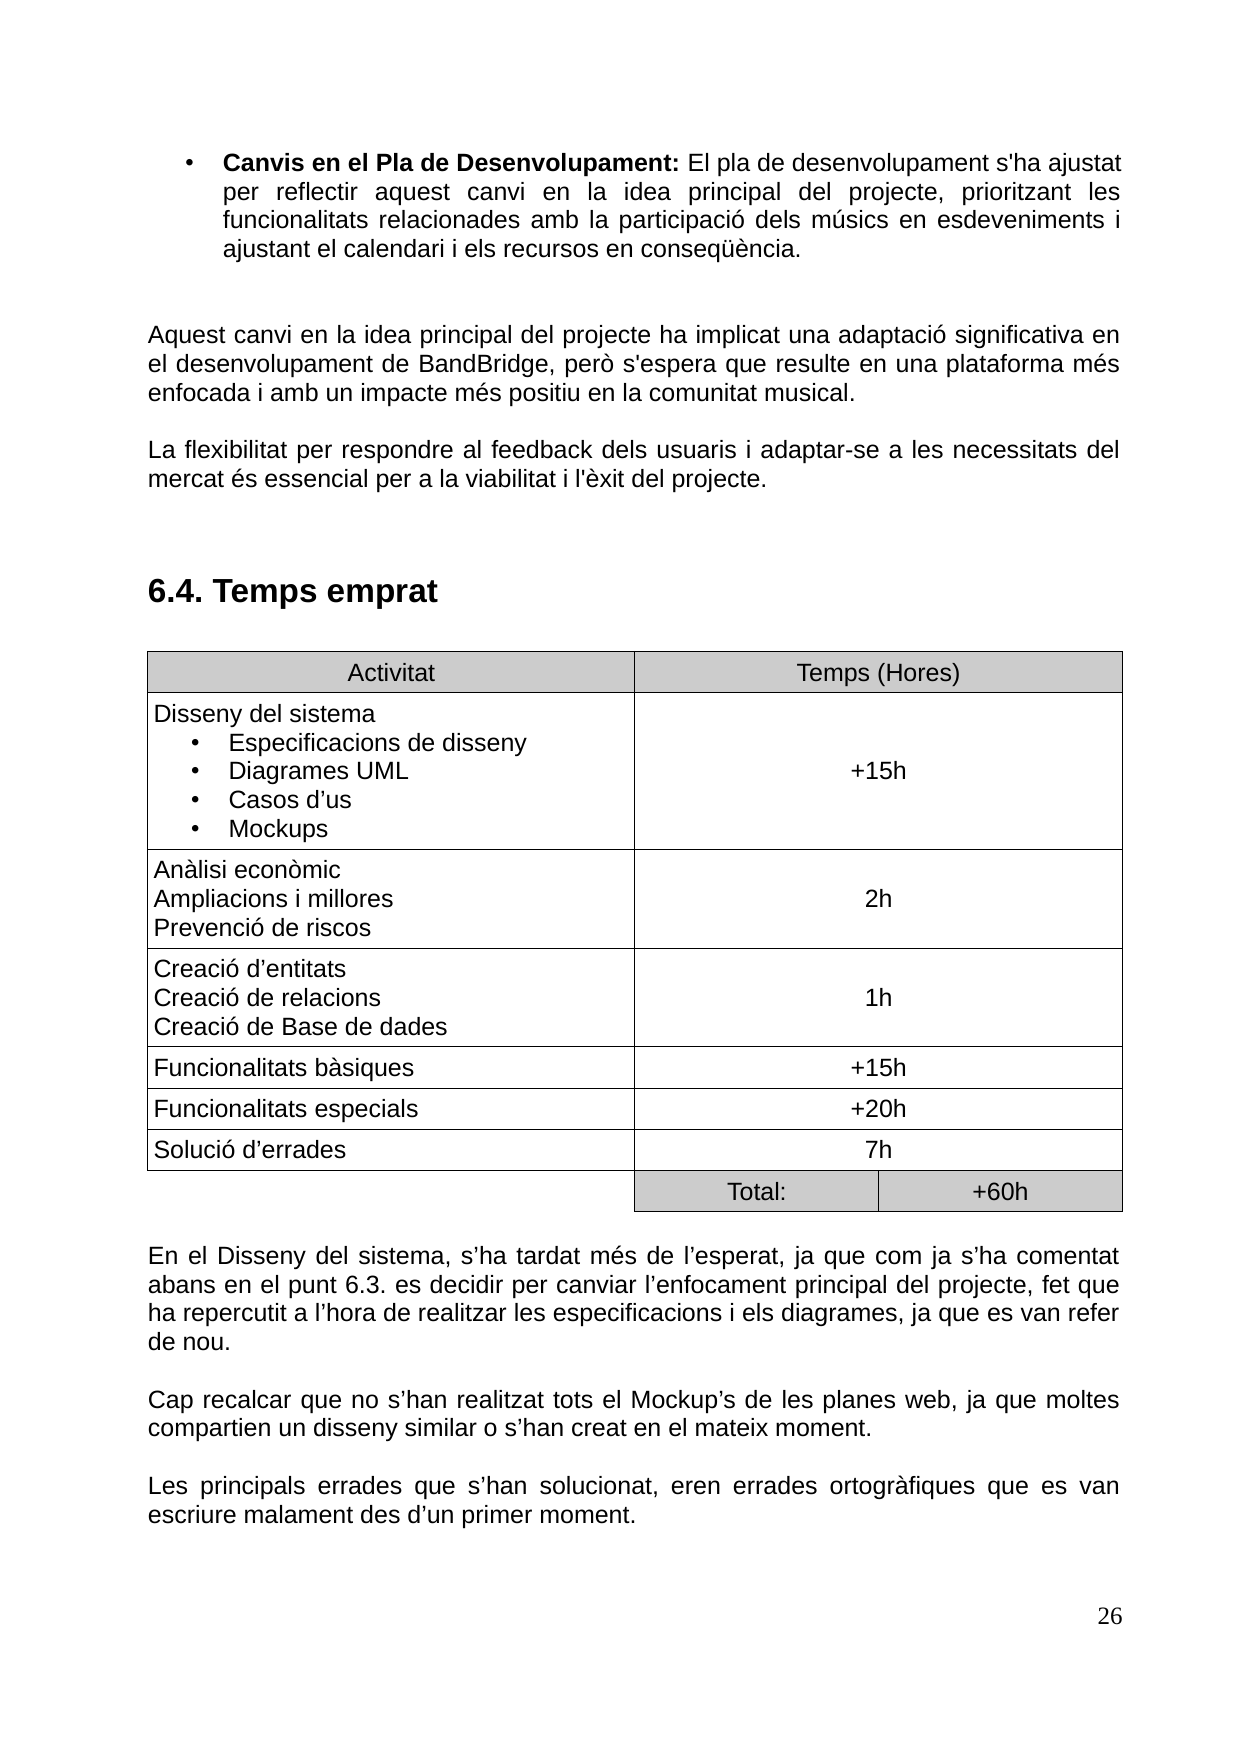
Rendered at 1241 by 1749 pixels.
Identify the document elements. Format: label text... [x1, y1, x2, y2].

table_cell +20h [635, 1089, 1122, 1129]
table_cell +15h [635, 693, 1122, 849]
table_cell 1h [635, 949, 1122, 1046]
table_cell Disseny del sistema Especificacions de disseny Diagrames UML Casos d’us Mockups [148, 693, 634, 849]
text Aquest canvi en la idea principal del projecte ha implicat una adaptació significativa en el desenvolupament de BandBridge, però s'espera que resulte en una plataforma més enfocada i amb un impacte més positiu en la comunitat musical. [148, 320, 1122, 406]
text Les principals errades que s’han solucionat, eren errades ortogràfiques que es van escriure malament des d’un primer moment. [148, 1471, 1122, 1528]
table_cell Solució d’errades [148, 1130, 634, 1170]
table_cell Funcionalitats especials [148, 1089, 634, 1129]
table_cell +60h [879, 1171, 1122, 1211]
table_cell 7h [635, 1130, 1122, 1170]
table_cell Funcionalitats bàsiques [148, 1047, 634, 1087]
table_header Temps (Hores) [635, 652, 1122, 692]
table_cell +15h [635, 1047, 1122, 1087]
subtitle 6.4. Temps emprat [148, 571, 1122, 609]
table_cell [148, 1171, 634, 1211]
text Cap recalcar que no s’han realitzat tots el Mockup’s de les planes web, ja que moltes compartien un disseny similar o s’han creat en el mateix moment. [148, 1385, 1122, 1442]
text En el Disseny del sistema, s’ha tardat més de l’esperat, ja que com ja s’ha comentat abans en el punt 6.3. es decidir per canviar l’enfocament principal del projecte, fet que ha repercutit a l’hora de realitzar les especificacions i els diagrames, ja que es van refer de nou. [148, 1241, 1122, 1356]
text La flexibilitat per respondre al feedback dels usuaris i adaptar-se a les necessitats del mercat és essencial per a la viabilitat i l'èxit del projecte. [148, 435, 1122, 493]
table_cell Creació d’entitats Creació de relacions Creació de Base de dades [148, 949, 634, 1046]
table_header Activitat [148, 652, 634, 692]
table_cell Total: [635, 1171, 878, 1211]
table_cell Anàlisi econòmic Ampliacions i millores Prevenció de riscos [148, 850, 634, 947]
list Canvis en el Pla de Desenvolupament: El pla de desenvolupament s'ha ajustat per reflectir aquest canvi en la idea principal del projecte, prioritzant les funcionalitats relacionades amb la participació dels músics en esdeveniments i ajustant el calendari i els recursos en conseqüència. [185, 148, 1122, 263]
table_cell 2h [635, 850, 1122, 947]
